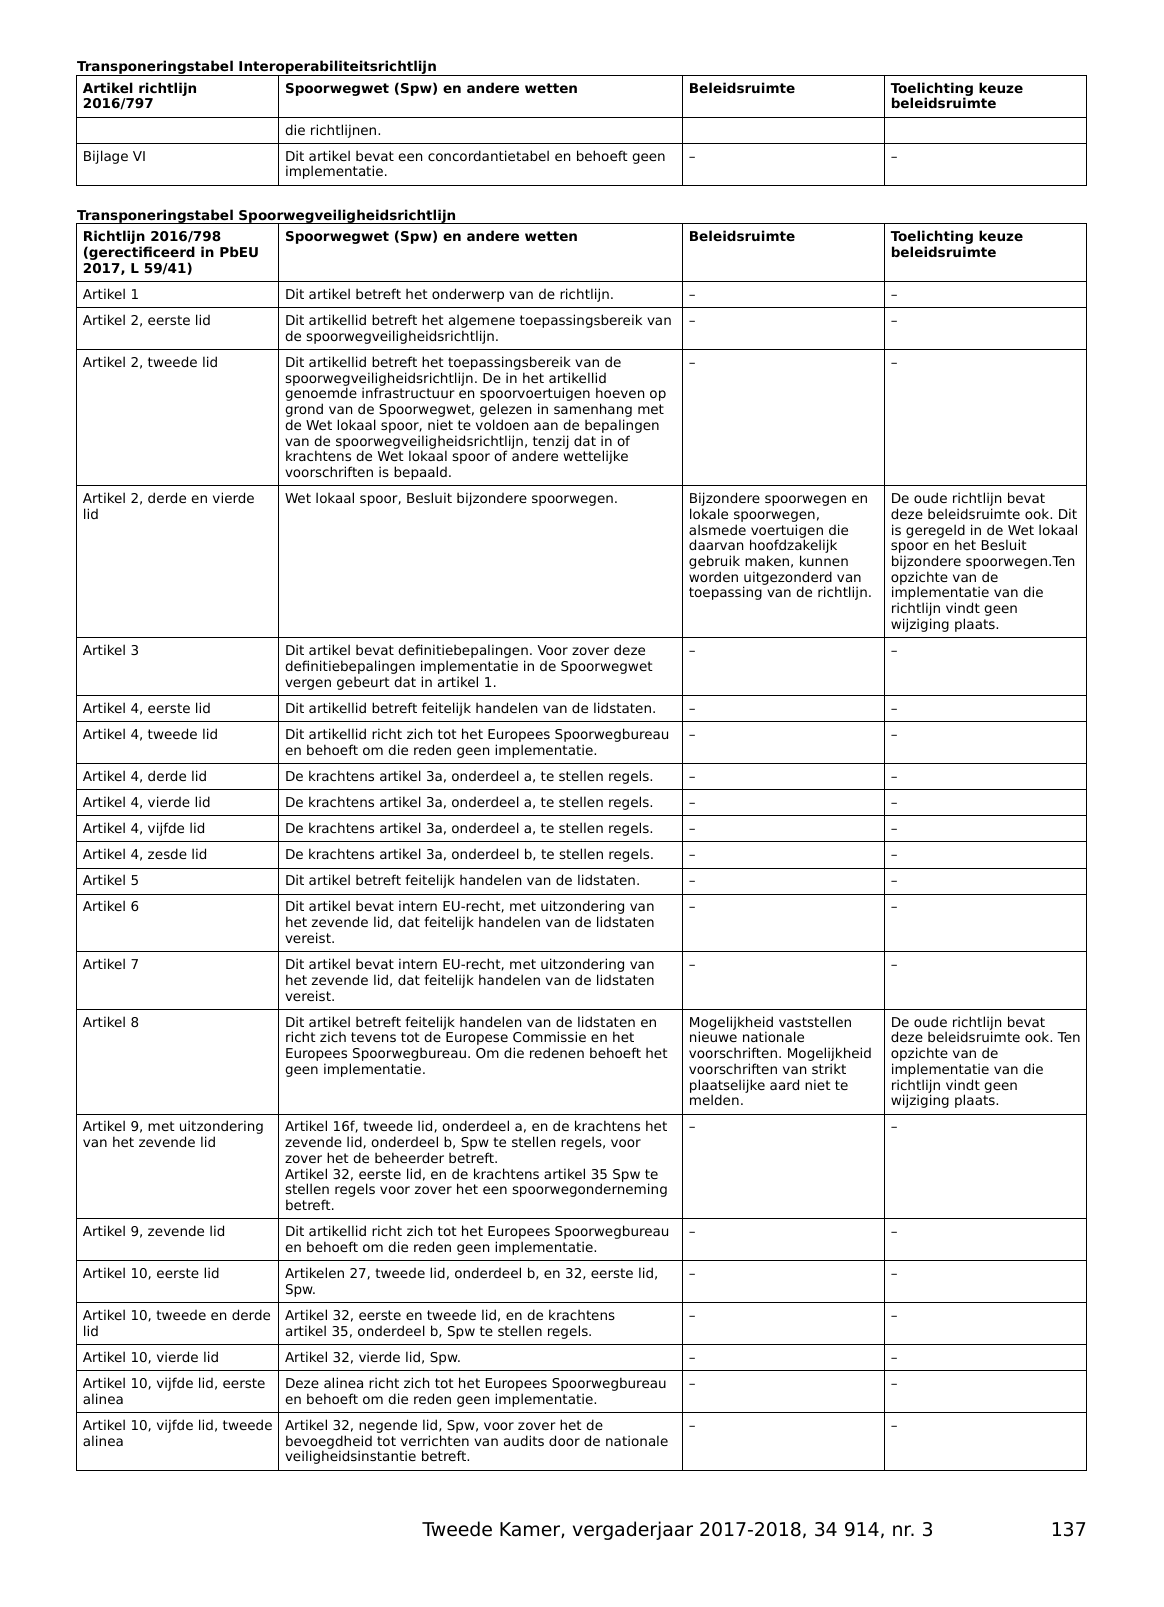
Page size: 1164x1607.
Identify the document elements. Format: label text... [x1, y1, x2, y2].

table_cell Artikel 4, zesde lid [77, 842, 278, 867]
table_cell – [683, 869, 884, 893]
table_cell Dit artikellid betreft feitelijk handelen van de lidstaten. [279, 696, 682, 721]
table_cell – [885, 1115, 1086, 1218]
table_cell Artikel 9, met uitzondering van het zevende lid [77, 1115, 278, 1218]
table_cell Artikel 4, vierde lid [77, 790, 278, 815]
table_cell Dit artikellid betreft het toepassingsbereik van de spoorwegveiligheidsrichtlijn. De in het artikellid genoemde infrastructuur en spoorvoertuigen hoeven op grond van de Spoorwegwet, gelezen in samenhang met de Wet lokaal spoor, niet te voldoen aan de bepalingen van de spoorwegveiligheidsrichtlijn, tenzij dat in of krachtens de Wet lokaal spoor of andere wettelijke voorschriften is bepaald. [279, 350, 682, 485]
table_cell Toelichting keuze beleidsruimte [885, 224, 1086, 281]
table_cell – [885, 144, 1086, 185]
table_cell – [683, 308, 884, 349]
table_cell – [885, 722, 1086, 763]
table_cell Artikel 10, tweede en derde lid [77, 1303, 278, 1344]
table_cell – [885, 952, 1086, 1009]
table_cell [77, 118, 278, 143]
table_cell De krachtens artikel 3a, onderdeel b, te stellen regels. [279, 842, 682, 867]
table_cell – [683, 952, 884, 1009]
table_cell Artikel 5 [77, 869, 278, 893]
table_cell De oude richtlijn bevat deze beleidsruimte ook. Dit is geregeld in de Wet lokaal spoor en het Besluit bijzondere spoorwegen.Ten opzichte van de implementatie van die richtlijn vindt geen wijziging plaats. [885, 486, 1086, 637]
table_cell – [683, 842, 884, 867]
table_cell Bijzondere spoorwegen en lokale spoorwegen, alsmede voertuigen die daarvan hoofdzakelijk gebruik maken, kunnen worden uitgezonderd van toepassing van de richtlijn. [683, 486, 884, 637]
table_cell – [885, 696, 1086, 721]
table_cell – [885, 1303, 1086, 1344]
table_cell – [885, 842, 1086, 867]
table_cell Dit artikellid richt zich tot het Europees Spoorwegbureau en behoeft om die reden geen implementatie. [279, 1219, 682, 1260]
table_cell – [683, 282, 884, 307]
table_cell De oude richtlijn bevat deze beleidsruimte ook. Ten opzichte van de implementatie van die richtlijn vindt geen wijziging plaats. [885, 1010, 1086, 1113]
table_cell Richtlijn 2016/798 (gerectificeerd in PbEU 2017, L 59/41) [77, 224, 278, 281]
table_cell Spoorwegwet (Spw) en andere wetten [279, 76, 682, 117]
table_cell – [885, 895, 1086, 951]
table_cell Artikel 32, vierde lid, Spw. [279, 1345, 682, 1370]
table_cell – [885, 1261, 1086, 1302]
table_cell Dit artikel bevat definitiebepalingen. Voor zover deze definitiebepalingen implementatie in de Spoorwegwet vergen gebeurt dat in artikel 1. [279, 638, 682, 695]
table_cell – [885, 638, 1086, 695]
table_cell – [683, 764, 884, 789]
table_cell – [885, 1219, 1086, 1260]
table_cell Bijlage VI [77, 144, 278, 185]
table_cell Artikel 10, eerste lid [77, 1261, 278, 1302]
table_cell – [683, 1303, 884, 1344]
table_cell Artikel richtlijn 2016/797 [77, 76, 278, 117]
table_cell Artikel 16f, tweede lid, onderdeel a, en de krachtens het zevende lid, onderdeel b, Spw te stellen regels, voor zover het de beheerder betreft. Artikel 32, eerste lid, en de krachtens artikel 35 Spw te stellen regels voor zover het een spoorwegonderneming betreft. [279, 1115, 682, 1218]
table_cell Dit artikel betreft het onderwerp van de richtlijn. [279, 282, 682, 307]
table_cell – [885, 282, 1086, 307]
table_cell Artikel 2, derde en vierde lid [77, 486, 278, 637]
table_cell Wet lokaal spoor, Besluit bijzondere spoorwegen. [279, 486, 682, 637]
table_cell – [683, 722, 884, 763]
table_cell – [885, 1345, 1086, 1370]
table_cell – [683, 696, 884, 721]
table_cell Dit artikel bevat een concordantietabel en behoeft geen implementatie. [279, 144, 682, 185]
table_cell [683, 118, 884, 143]
table_cell Dit artikel bevat intern EU-recht, met uitzondering van het zevende lid, dat feitelijk handelen van de lidstaten vereist. [279, 952, 682, 1009]
table_cell Artikel 9, zevende lid [77, 1219, 278, 1260]
table_cell – [683, 350, 884, 485]
table_cell – [683, 1115, 884, 1218]
table_cell – [683, 1219, 884, 1260]
table_cell – [885, 1371, 1086, 1412]
table_cell Artikel 2, tweede lid [77, 350, 278, 485]
table_cell Dit artikellid betreft het algemene toepassingsbereik van de spoorwegveiligheidsrichtlijn. [279, 308, 682, 349]
table_cell – [885, 1413, 1086, 1469]
table_cell – [885, 764, 1086, 789]
table_cell Artikel 4, eerste lid [77, 696, 278, 721]
table_cell Artikel 1 [77, 282, 278, 307]
table_cell Artikel 10, vierde lid [77, 1345, 278, 1370]
table_cell – [885, 790, 1086, 815]
table_cell – [683, 895, 884, 951]
table_cell De krachtens artikel 3a, onderdeel a, te stellen regels. [279, 816, 682, 841]
table_cell Spoorwegwet (Spw) en andere wetten [279, 224, 682, 281]
table_cell Artikel 3 [77, 638, 278, 695]
table_cell – [683, 1413, 884, 1469]
table_cell – [683, 1345, 884, 1370]
table_cell Beleidsruimte [683, 76, 884, 117]
table_cell Beleidsruimte [683, 224, 884, 281]
table_cell Artikel 10, vijfde lid, tweede alinea [77, 1413, 278, 1469]
table_cell Artikel 32, negende lid, Spw, voor zover het de bevoegdheid tot verrichten van audits door de nationale veiligheidsinstantie betreft. [279, 1413, 682, 1469]
table_cell De krachtens artikel 3a, onderdeel a, te stellen regels. [279, 790, 682, 815]
table_cell – [683, 790, 884, 815]
table_cell – [885, 308, 1086, 349]
table_cell Dit artikel betreft feitelijk handelen van de lidstaten en richt zich tevens tot de Europese Commissie en het Europees Spoorwegbureau. Om die redenen behoeft het geen implementatie. [279, 1010, 682, 1113]
table_cell Artikel 4, derde lid [77, 764, 278, 789]
table_cell – [885, 350, 1086, 485]
table_cell – [683, 144, 884, 185]
table_cell Deze alinea richt zich tot het Europees Spoorwegbureau en behoeft om die reden geen implementatie. [279, 1371, 682, 1412]
table_cell Artikel 4, vijfde lid [77, 816, 278, 841]
table_cell Artikel 6 [77, 895, 278, 951]
table_cell Artikel 4, tweede lid [77, 722, 278, 763]
table_cell – [683, 816, 884, 841]
table_cell De krachtens artikel 3a, onderdeel a, te stellen regels. [279, 764, 682, 789]
table_cell – [683, 638, 884, 695]
table_cell Dit artikel bevat intern EU-recht, met uitzondering van het zevende lid, dat feitelijk handelen van de lidstaten vereist. [279, 895, 682, 951]
table_cell – [683, 1371, 884, 1412]
table_cell – [885, 816, 1086, 841]
table_cell Artikel 32, eerste en tweede lid, en de krachtens artikel 35, onderdeel b, Spw te stellen regels. [279, 1303, 682, 1344]
table_cell Dit artikellid richt zich tot het Europees Spoorwegbureau en behoeft om die reden geen implementatie. [279, 722, 682, 763]
table_header Transponeringstabel Spoorwegveiligheidsrichtlijn [77, 208, 1087, 223]
table_cell Toelichting keuze beleidsruimte [885, 76, 1086, 117]
table_cell die richtlijnen. [279, 118, 682, 143]
table_cell [885, 118, 1086, 143]
table_cell Artikel 2, eerste lid [77, 308, 278, 349]
table_cell Mogelijkheid vaststellen nieuwe nationale voorschriften. Mogelijkheid voorschriften van strikt plaatselijke aard niet te melden. [683, 1010, 884, 1113]
table_cell Artikel 10, vijfde lid, eerste alinea [77, 1371, 278, 1412]
table_cell Dit artikel betreft feitelijk handelen van de lidstaten. [279, 869, 682, 893]
table_cell Artikelen 27, tweede lid, onderdeel b, en 32, eerste lid, Spw. [279, 1261, 682, 1302]
table_header Transponeringstabel Interoperabiliteitsrichtlijn [77, 59, 1087, 75]
table_cell – [683, 1261, 884, 1302]
table_cell Artikel 7 [77, 952, 278, 1009]
table_cell Artikel 8 [77, 1010, 278, 1113]
table_cell – [885, 869, 1086, 893]
